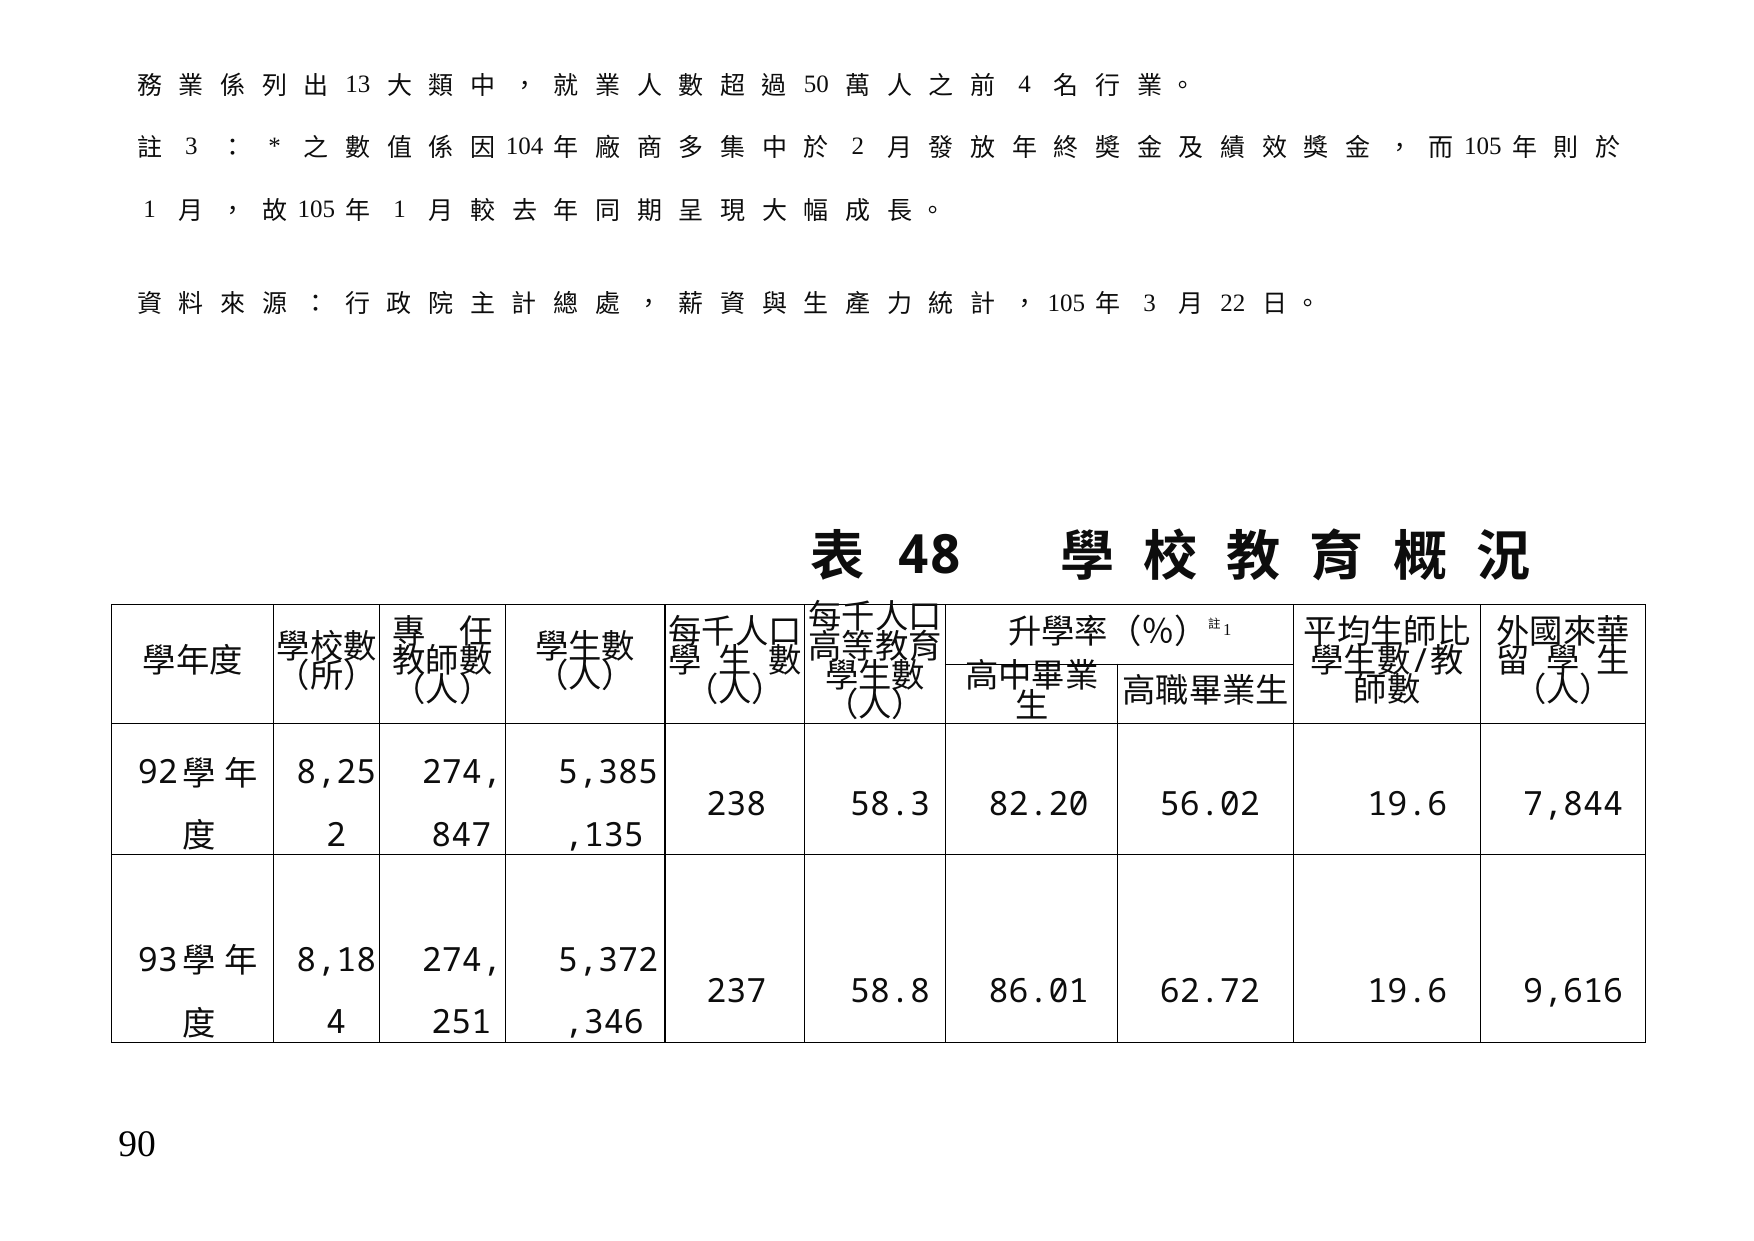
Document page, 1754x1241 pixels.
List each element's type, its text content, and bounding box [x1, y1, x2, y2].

table_cell 93學年度 [112, 855, 273, 1042]
table_cell 19.6 [1294, 724, 1480, 854]
table_cell 8,184 [274, 855, 379, 1042]
table_header 每千人口 學 生 數 （人） [666, 605, 804, 723]
text 註3：*之數值係因104年廠商多集中於2月發放年終奬金及績效獎金，而105年則於1月，故105年1月較去年同期呈現大幅成長。 [128, 104, 1628, 229]
table_header 每千人口高等教育學生數（人） [805, 605, 945, 723]
table_cell 8,252 [274, 724, 379, 854]
table_cell 高中畢業生 [946, 665, 1117, 723]
text 資料來源：行政院主計總處，薪資與生產力統計，105年3月22日。 [128, 229, 1628, 354]
table_header 學年度 [112, 605, 273, 723]
table_header 外國來華 留 學 生 （人） [1481, 605, 1645, 723]
table_header 專 任 教師數 （人） [380, 605, 505, 723]
table_cell 5,385,135 [506, 724, 664, 854]
table_cell 5,372,346 [506, 855, 664, 1042]
table_cell 86.01 [946, 855, 1117, 1042]
subtitle 表48 學校教育概況 [128, 479, 1628, 604]
table_cell 58.3 [805, 724, 945, 854]
table_cell 62.72 [1118, 855, 1293, 1042]
table_cell 274,251 [380, 855, 505, 1042]
table_cell 7,844 [1481, 724, 1645, 854]
table_header 升學率（％）註1 [946, 605, 1293, 663]
text 務業係列出13大類中，就業人數超過50萬人之前4名行業。 [128, 42, 1628, 104]
table_cell 82.20 [946, 724, 1117, 854]
table_cell 238 [666, 724, 804, 854]
table_cell 237 [666, 855, 804, 1042]
table_header 平均生師比 學生數/教師數 [1294, 605, 1480, 723]
table_cell 58.8 [805, 855, 945, 1042]
table_cell 19.6 [1294, 855, 1480, 1042]
table_header 學生數 （人） [506, 605, 664, 723]
table_cell 274,847 [380, 724, 505, 854]
table_cell 9,616 [1481, 855, 1645, 1042]
table_cell 56.02 [1118, 724, 1293, 854]
table_cell 高職畢業生 [1118, 665, 1293, 723]
table_cell 92學年度 [112, 724, 273, 854]
table_header 學校數 （所） [274, 605, 379, 723]
